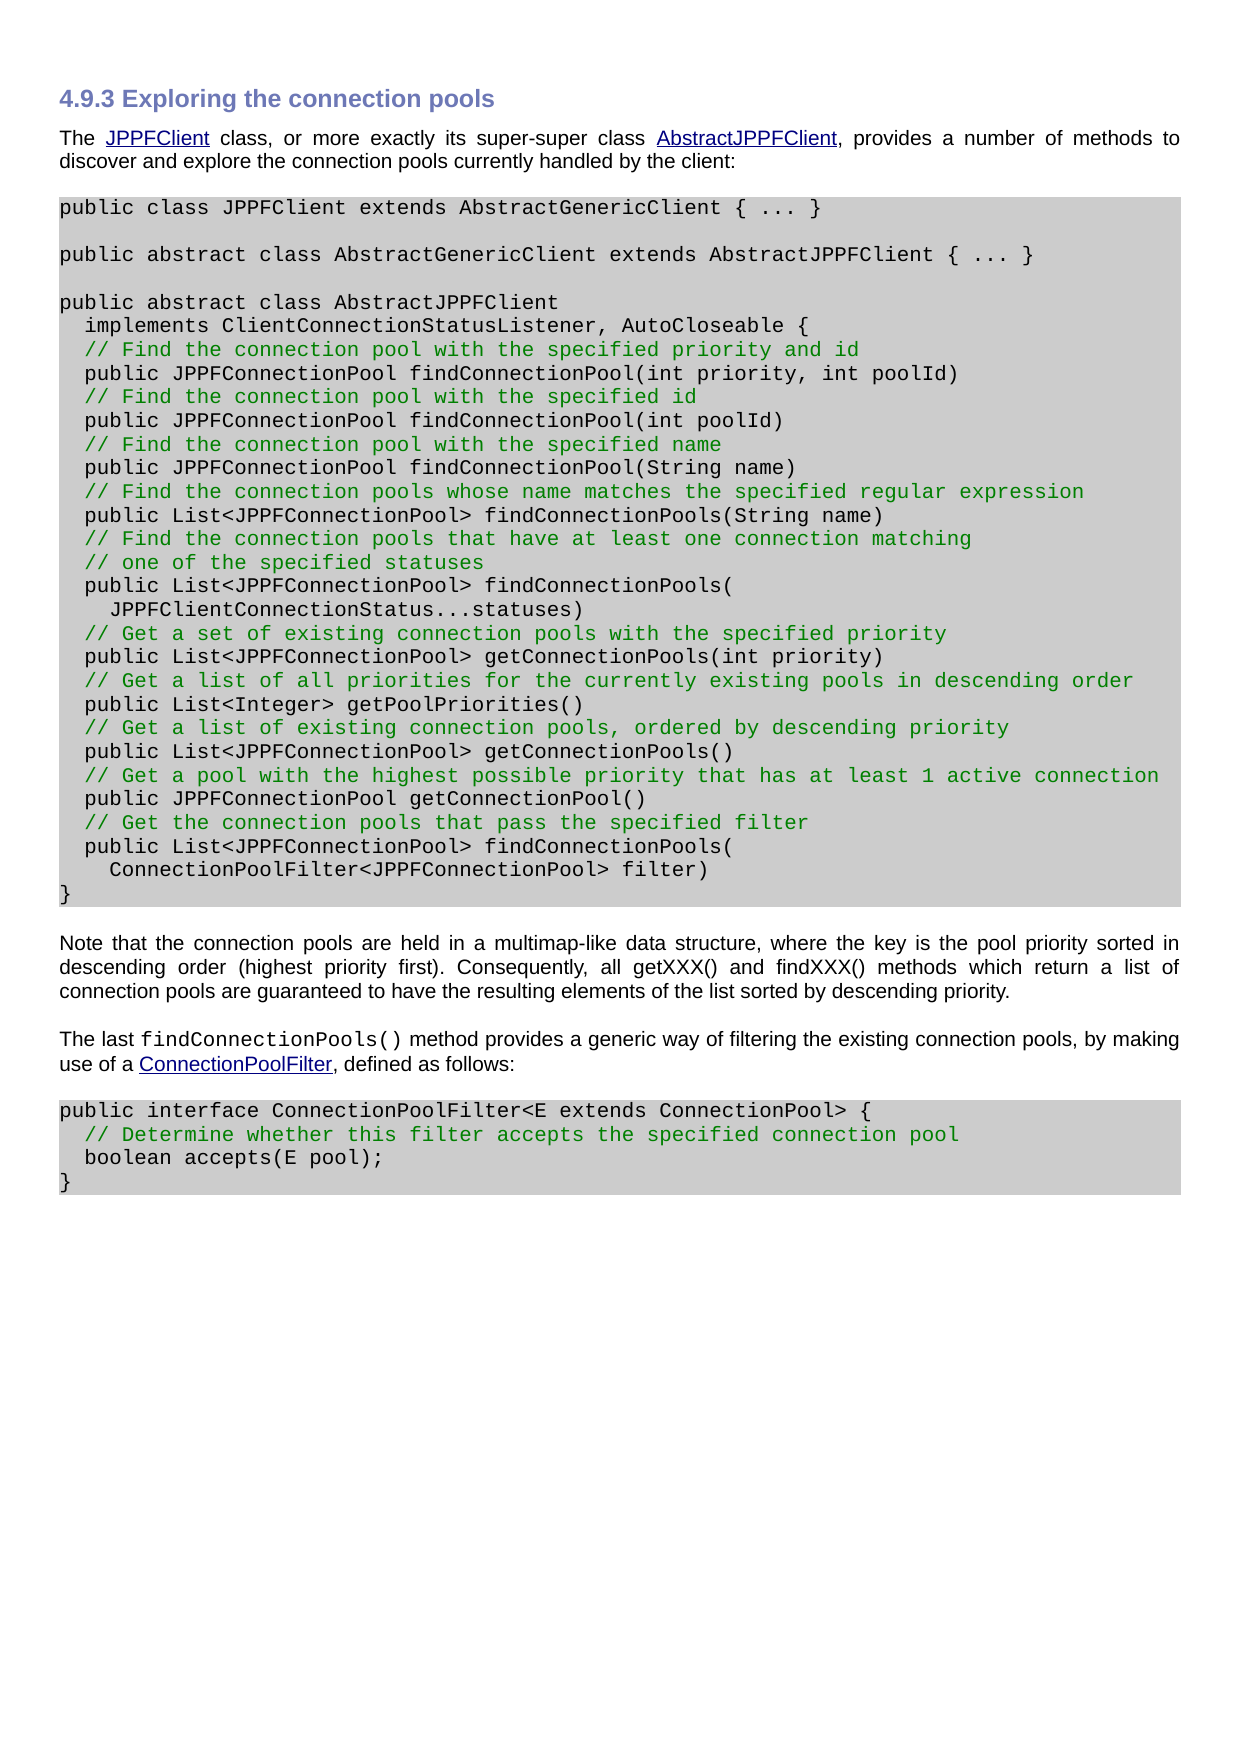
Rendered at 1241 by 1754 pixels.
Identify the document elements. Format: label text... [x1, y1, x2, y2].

text // Find the connection pool with the specified name [59, 434, 1181, 457]
text JPPFClientConnectionStatus...statuses) [59, 599, 1181, 623]
text public interface ConnectionPoolFilter<E extends ConnectionPool> { [59, 1100, 1181, 1124]
text public JPPFConnectionPool findConnectionPool(int priority, int poolId) [59, 363, 1181, 386]
text boolean accepts(E pool); [59, 1147, 1181, 1171]
text public List<JPPFConnectionPool> findConnectionPools( [59, 576, 1181, 599]
text public List<JPPFConnectionPool> findConnectionPools(String name) [59, 504, 1181, 528]
text // one of the specified statuses [59, 552, 1181, 576]
text // Get a list of existing connection pools, ordered by descending priority [59, 717, 1181, 741]
text public JPPFConnectionPool getConnectionPool() [59, 788, 1181, 812]
text public class JPPFClient extends AbstractGenericClient { ... } [59, 197, 1181, 221]
text public JPPFConnectionPool findConnectionPool(String name) [59, 457, 1181, 481]
text // Find the connection pool with the specified id [59, 386, 1181, 410]
text public List<JPPFConnectionPool> getConnectionPools() [59, 741, 1181, 765]
text public List<JPPFConnectionPool> getConnectionPools(int priority) [59, 646, 1181, 670]
text The last findConnectionPools() method provides a generic way of filtering the existing connection pools, by making use of a ConnectionPoolFilter, defined as follows: [59, 1026, 1181, 1076]
text implements ClientConnectionStatusListener, AutoCloseable { [59, 315, 1181, 339]
text } [59, 1171, 1181, 1195]
text // Get a list of all priorities for the currently existing pools in descending order [59, 670, 1181, 694]
text // Find the connection pools that have at least one connection matching [59, 528, 1181, 552]
text public List<Integer> getPoolPriorities() [59, 694, 1181, 717]
text Note that the connection pools are held in a multimap-like data structure, where the key is the pool priority sorted in descending order (highest priority first). Consequently, all getXXX() and findXXX() methods which return a list of connection pools are guaranteed to have the resulting elements of the list sorted by descending priority. [59, 931, 1181, 1002]
subtitle Exploring the connection pools [59, 84, 1181, 113]
text // Get the connection pools that pass the specified filter [59, 812, 1181, 836]
text public List<JPPFConnectionPool> findConnectionPools( [59, 836, 1181, 859]
text // Determine whether this filter accepts the specified connection pool [59, 1124, 1181, 1147]
text // Find the connection pools whose name matches the specified regular expression [59, 481, 1181, 504]
text public JPPFConnectionPool findConnectionPool(int poolId) [59, 410, 1181, 434]
text // Find the connection pool with the specified priority and id [59, 339, 1181, 363]
text // Get a pool with the highest possible priority that has at least 1 active connection [59, 765, 1181, 788]
text } [59, 883, 1181, 907]
text public abstract class AbstractJPPFClient [59, 292, 1181, 315]
text The JPPFClient class, or more exactly its super-super class AbstractJPPFClient, provides a number of methods to discover and explore the connection pools currently handled by the client: [59, 125, 1181, 173]
text // Get a set of existing connection pools with the specified priority [59, 623, 1181, 646]
text public abstract class AbstractGenericClient extends AbstractJPPFClient { ... } [59, 244, 1181, 268]
text ConnectionPoolFilter<JPPFConnectionPool> filter) [59, 859, 1181, 883]
